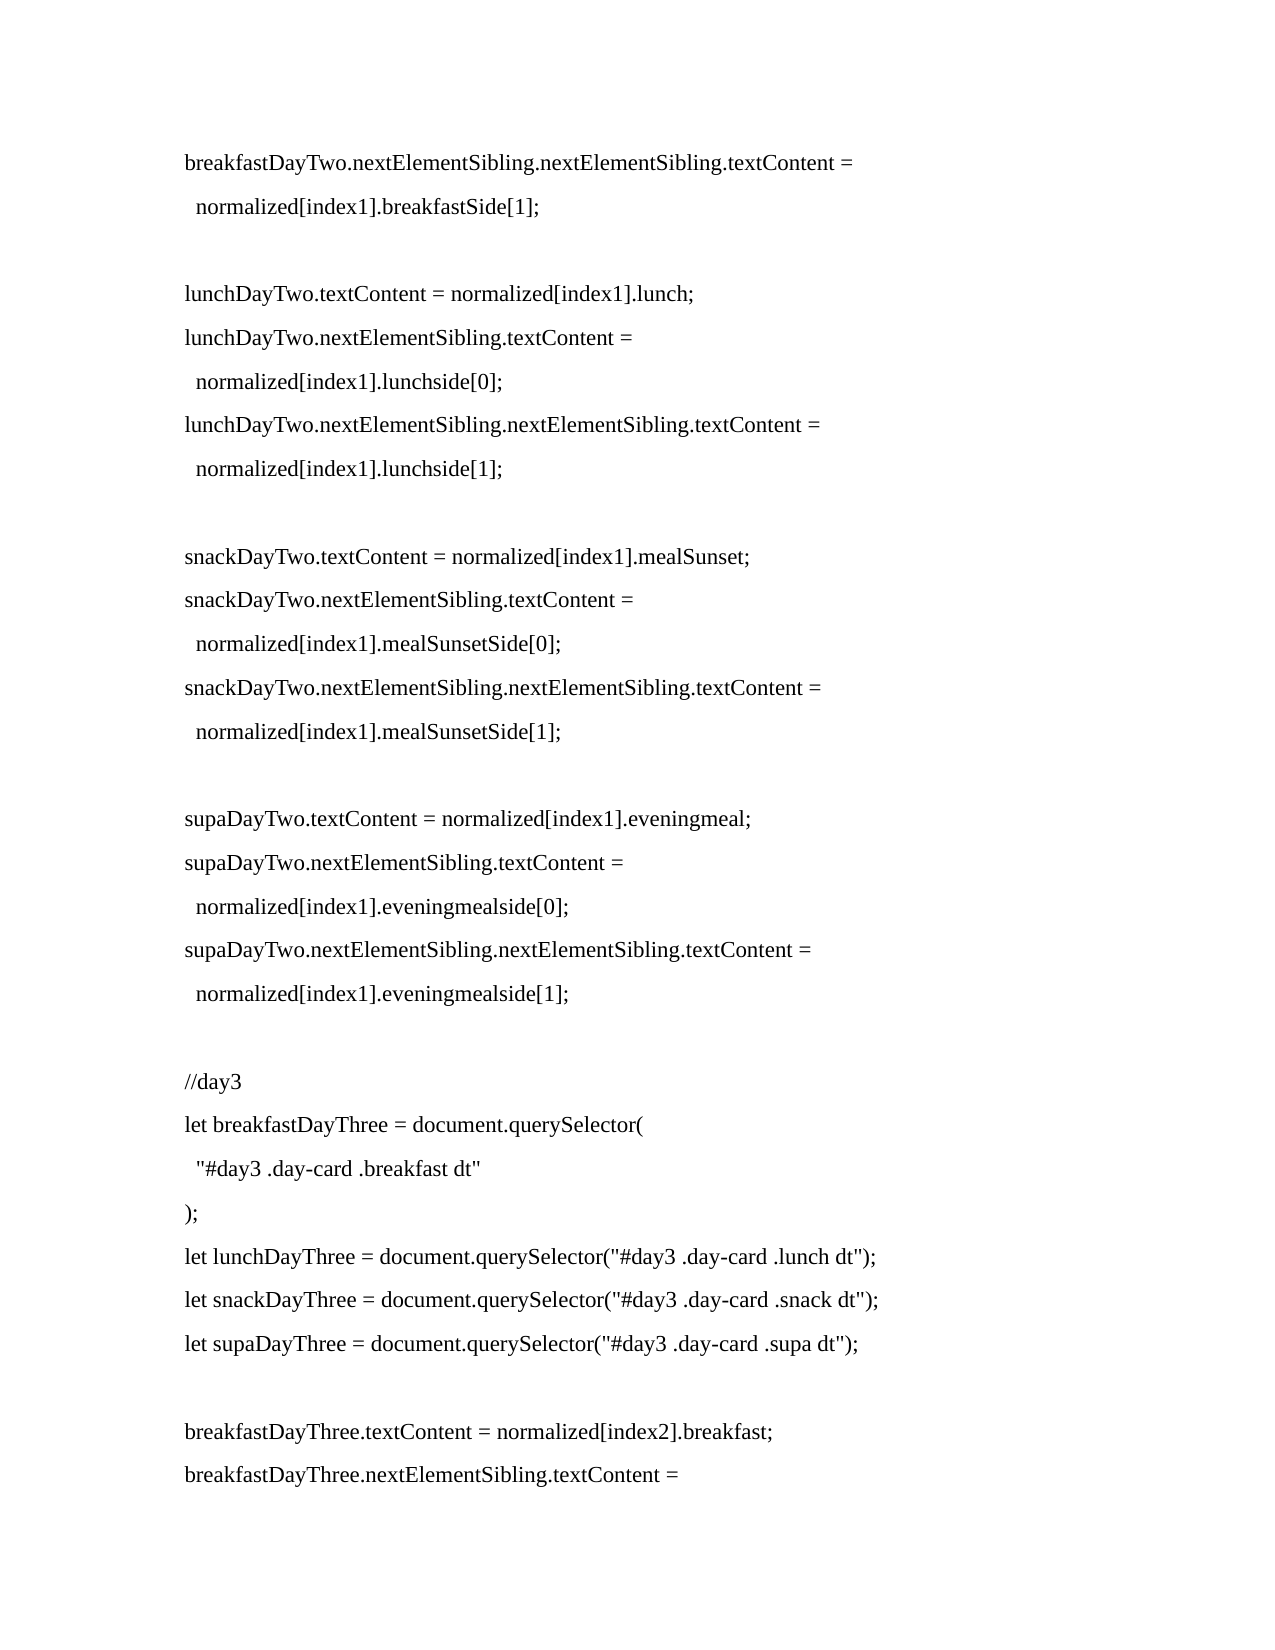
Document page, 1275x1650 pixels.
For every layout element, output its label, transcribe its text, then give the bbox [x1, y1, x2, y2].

text snackDayTwo.nextElementSibling.nextElementSibling.textContent = [150, 675, 1125, 700]
text normalized[index1].lunchside[0]; [150, 369, 1125, 394]
text supaDayTwo.nextElementSibling.nextElementSibling.textContent = [150, 937, 1125, 963]
text normalized[index1].breakfastSide[1]; [150, 194, 1125, 219]
text snackDayTwo.nextElementSibling.textContent = [150, 587, 1125, 613]
text "#day3 .day-card .breakfast dt" [150, 1156, 1125, 1182]
text snackDayTwo.textContent = normalized[index1].mealSunset; [150, 544, 1125, 569]
text lunchDayTwo.nextElementSibling.textContent = [150, 325, 1125, 350]
text //day3 [150, 1069, 1125, 1094]
text normalized[index1].mealSunsetSide[0]; [150, 631, 1125, 657]
text supaDayTwo.nextElementSibling.textContent = [150, 850, 1125, 875]
text normalized[index1].eveningmealside[0]; [150, 894, 1125, 919]
text let supaDayThree = document.querySelector("#day3 .day-card .supa dt"); [150, 1331, 1125, 1357]
text let breakfastDayThree = document.querySelector( [150, 1112, 1125, 1138]
text ); [150, 1200, 1125, 1225]
text lunchDayTwo.nextElementSibling.nextElementSibling.textContent = [150, 412, 1125, 438]
text let lunchDayThree = document.querySelector("#day3 .day-card .lunch dt"); [150, 1244, 1125, 1269]
text normalized[index1].eveningmealside[1]; [150, 981, 1125, 1007]
text supaDayTwo.textContent = normalized[index1].eveningmeal; [150, 806, 1125, 832]
text normalized[index1].lunchside[1]; [150, 456, 1125, 482]
text lunchDayTwo.textContent = normalized[index1].lunch; [150, 281, 1125, 307]
text let snackDayThree = document.querySelector("#day3 .day-card .snack dt"); [150, 1287, 1125, 1313]
text breakfastDayTwo.nextElementSibling.nextElementSibling.textContent = [150, 150, 1125, 175]
text normalized[index1].mealSunsetSide[1]; [150, 719, 1125, 744]
text breakfastDayThree.textContent = normalized[index2].breakfast; [150, 1419, 1125, 1444]
text breakfastDayThree.nextElementSibling.textContent = [150, 1462, 1125, 1488]
